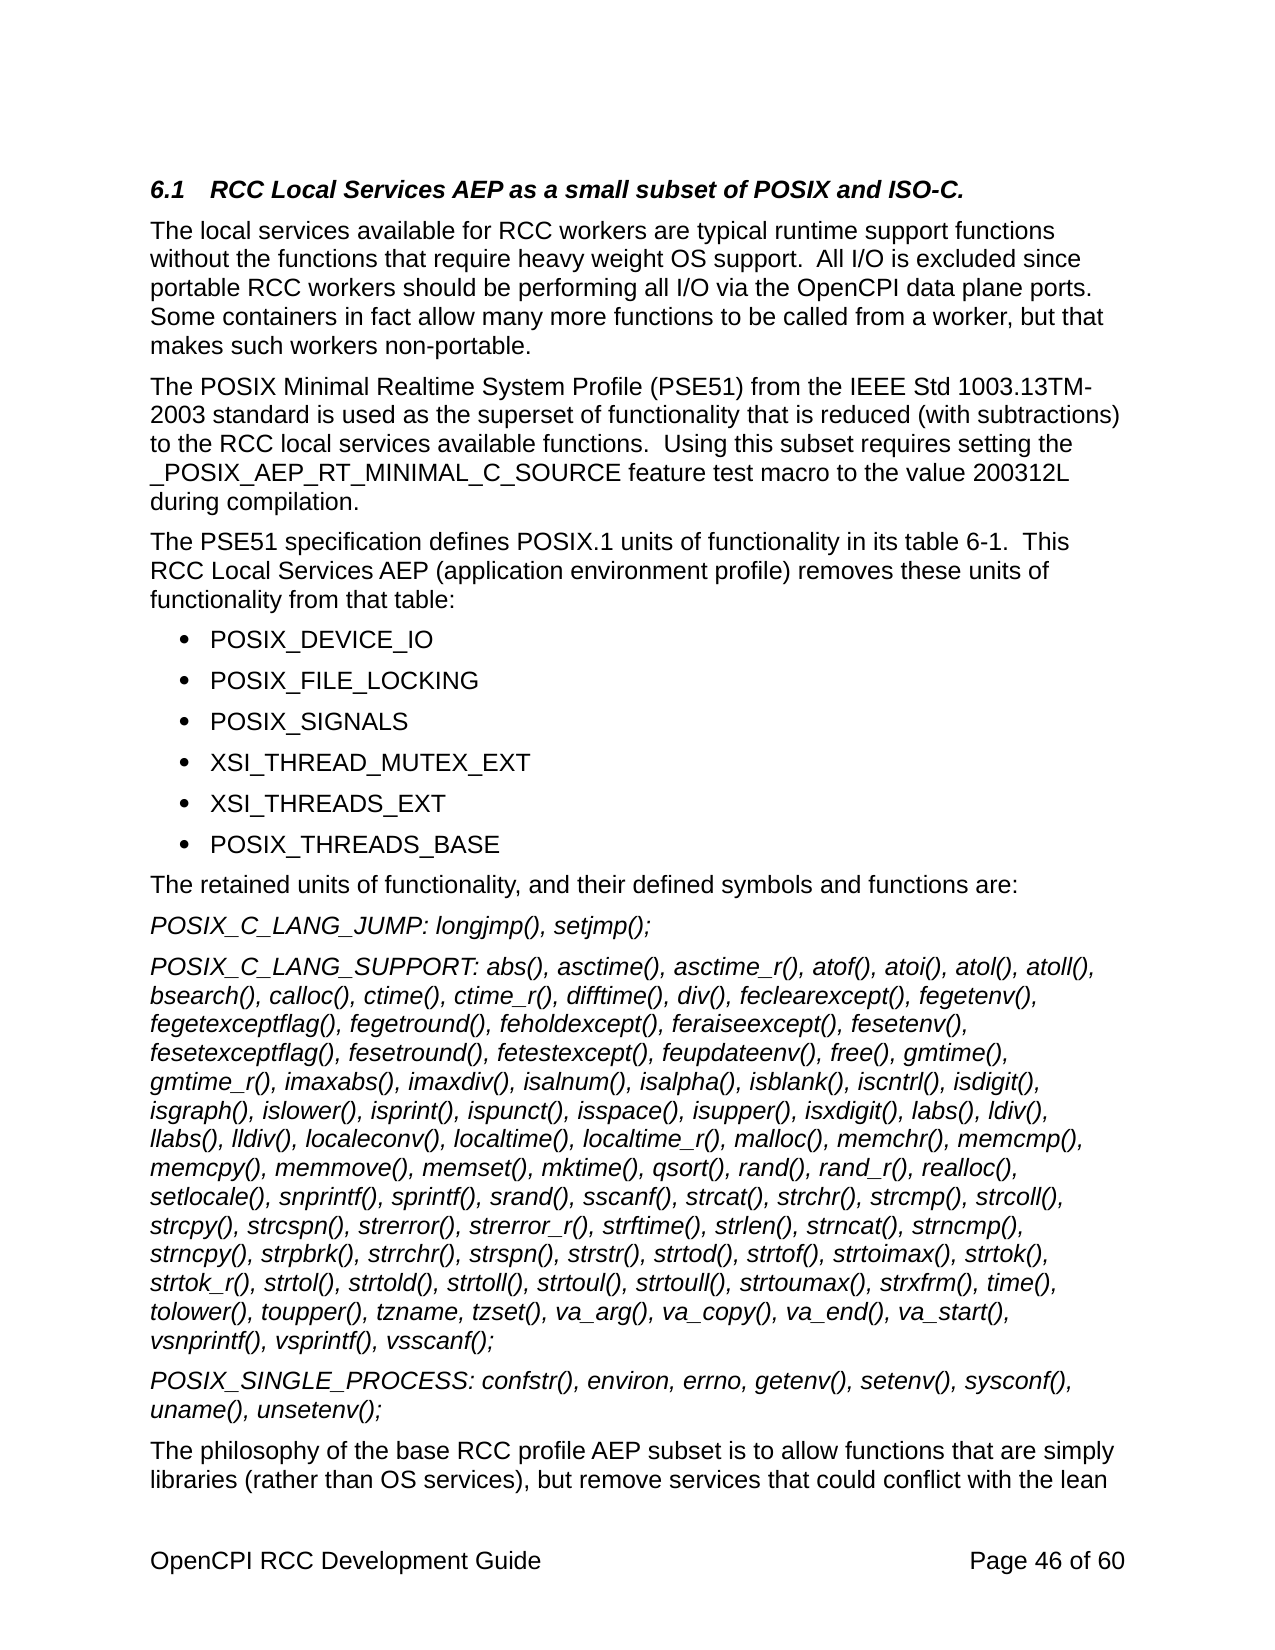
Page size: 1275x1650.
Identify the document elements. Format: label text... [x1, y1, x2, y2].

text The PSE51 specification defines POSIX.1 units of functionality in its table 6-1. This RCC Local Services AEP (application environment profile) removes these units of functionality from that table: [150, 527, 1125, 613]
list POSIX_FILE_LOCKING [180, 666, 1125, 695]
list POSIX_DEVICE_IO [180, 625, 1125, 654]
text POSIX_SINGLE_PROCESS: confstr(), environ, errno, getenv(), setenv(), sysconf(), uname(), unsetenv(); [150, 1366, 1125, 1424]
list XSI_THREADS_EXT [180, 789, 1125, 818]
text The philosophy of the base RCC profile AEP subset is to allow functions that are simply libraries (rather than OS services), but remove services that could conflict with the lean [150, 1436, 1125, 1493]
list XSI_THREAD_MUTEX_EXT [180, 748, 1125, 777]
subtitle RCC Local Services AEP as a small subset of POSIX and ISO-C. [150, 175, 1125, 204]
list POSIX_THREADS_BASE [180, 829, 1125, 858]
text POSIX_C_LANG_SUPPORT: abs(), asctime(), asctime_r(), atof(), atoi(), atol(), atoll(), bsearch(), calloc(), ctime(), ctime_r(), difftime(), div(), feclearexcept(), fegetenv(), fegetexceptflag(), fegetround(), feholdexcept(), feraiseexcept(), fesetenv(), fesetexceptflag(), fesetround(), fetestexcept(), feupdateenv(), free(), gmtime(), gmtime_r(), imaxabs(), imaxdiv(), isalnum(), isalpha(), isblank(), iscntrl(), isdigit(), isgraph(), islower(), isprint(), ispunct(), isspace(), isupper(), isxdigit(), labs(), ldiv(), llabs(), lldiv(), localeconv(), localtime(), localtime_r(), malloc(), memchr(), memcmp(), memcpy(), memmove(), memset(), mktime(), qsort(), rand(), rand_r(), realloc(), setlocale(), snprintf(), sprintf(), srand(), sscanf(), strcat(), strchr(), strcmp(), strcoll(), strcpy(), strcspn(), strerror(), strerror_r(), strftime(), strlen(), strncat(), strncmp(), strncpy(), strpbrk(), strrchr(), strspn(), strstr(), strtod(), strtof(), strtoimax(), strtok(), strtok_r(), strtol(), strtold(), strtoll(), strtoul(), strtoull(), strtoumax(), strxfrm(), time(), tolower(), toupper(), tzname, tzset(), va_arg(), va_copy(), va_end(), va_start(), vsnprintf(), vsprintf(), vsscanf(); [150, 952, 1125, 1354]
text The retained units of functionality, and their defined symbols and functions are: [150, 870, 1125, 899]
text POSIX_C_LANG_JUMP: longjmp(), setjmp(); [150, 911, 1125, 940]
text The POSIX Minimal Realtime System Profile (PSE51) from the IEEE Std 1003.13TM-2003 standard is used as the superset of functionality that is reduced (with subtractions) to the RCC local services available functions. Using this subset requires setting the _POSIX_AEP_RT_MINIMAL_C_SOURCE feature test macro to the value 200312L during compilation. [150, 371, 1125, 515]
text The local services available for RCC workers are typical runtime support functions without the functions that require heavy weight OS support. All I/O is excluded since portable RCC workers should be performing all I/O via the OpenCPI data plane ports. Some containers in fact allow many more functions to be called from a worker, but that makes such workers non-portable. [150, 216, 1125, 359]
list POSIX_SIGNALS [180, 707, 1125, 736]
